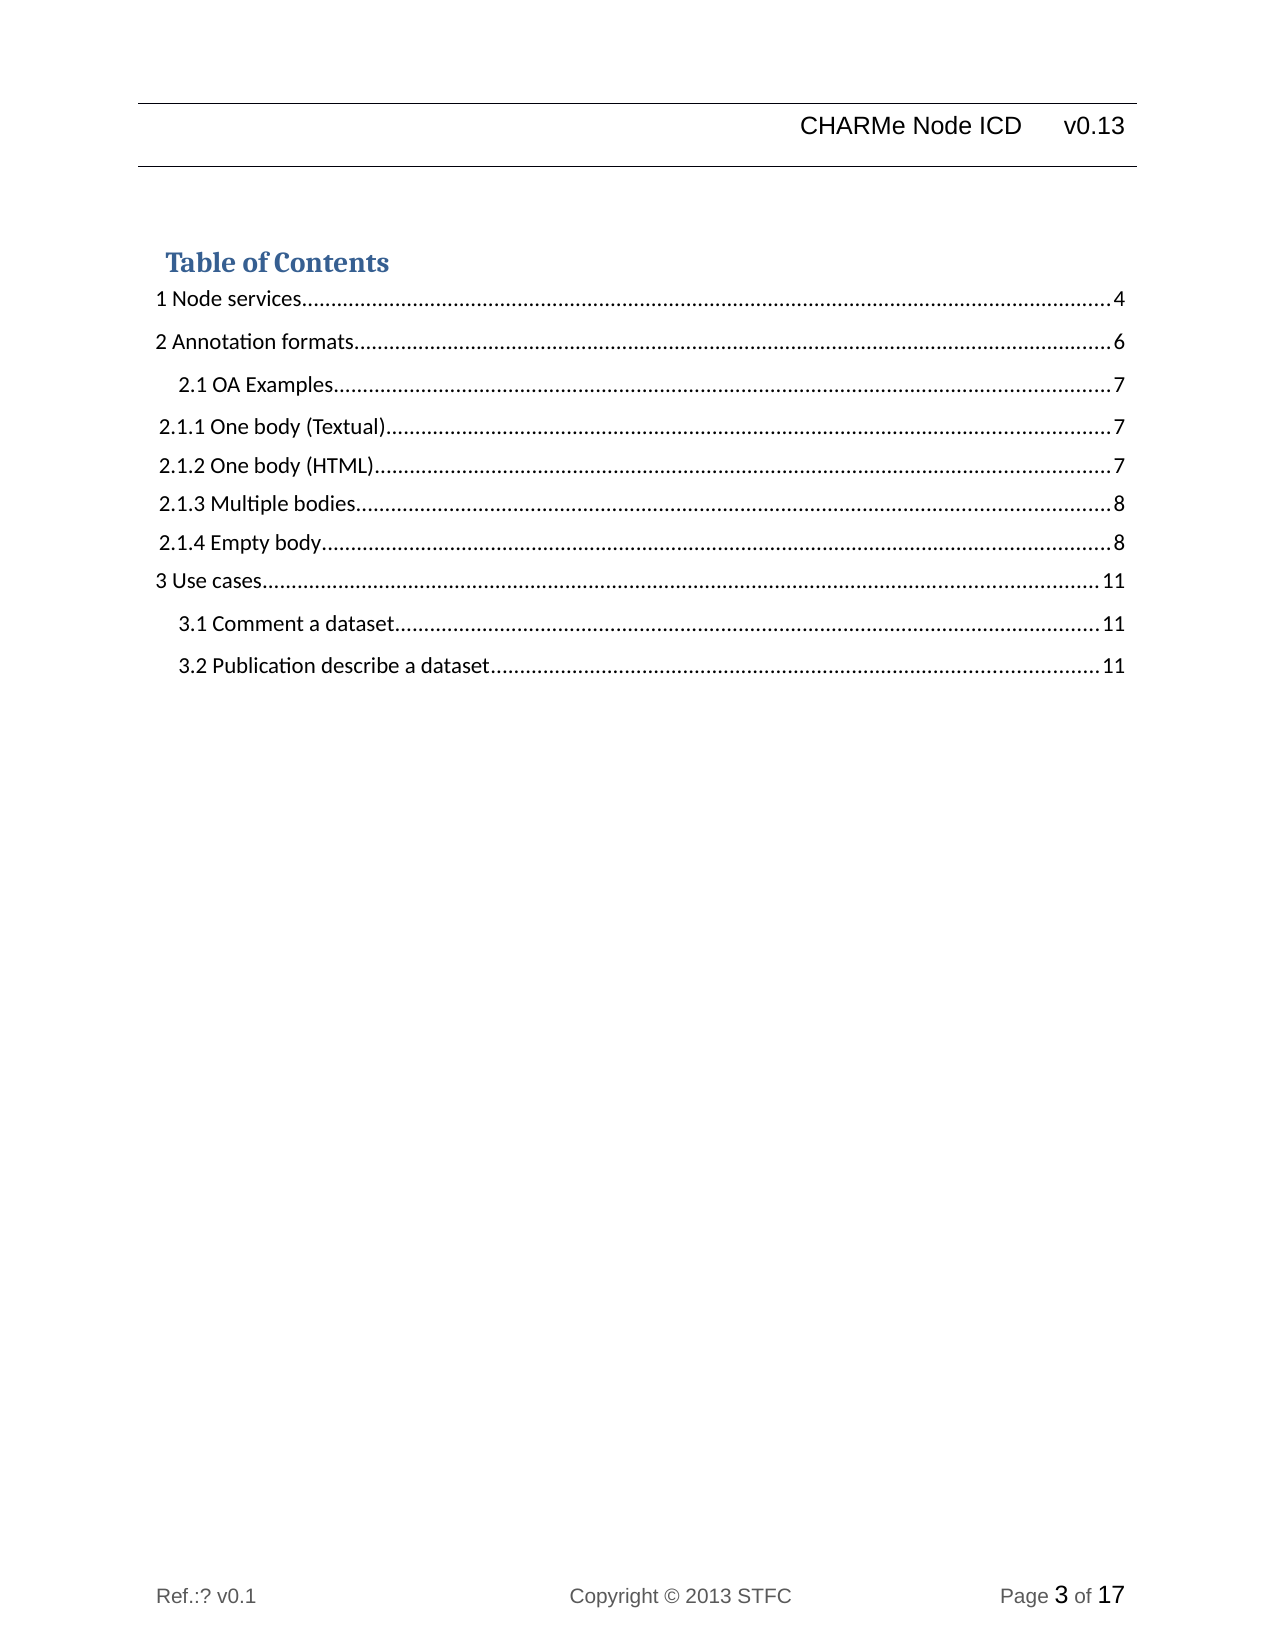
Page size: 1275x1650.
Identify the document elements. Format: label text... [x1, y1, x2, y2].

text 2.1.4 Empty body 8 [153, 528, 1125, 556]
text Table of Contents [165, 246, 1125, 279]
text 3 Use cases 11 [150, 566, 1125, 594]
text 3.2 Publication describe a dataset 11 [173, 651, 1125, 679]
text 1 Node services 4 [150, 284, 1125, 313]
text 2.1.3 Multiple bodies 8 [153, 489, 1125, 517]
text 2.1.1 One body (Textual) 7 [153, 412, 1125, 440]
text 2.1.2 One body (HTML) 7 [153, 451, 1125, 479]
text 2 Annotation formats 6 [150, 327, 1125, 355]
text 3.1 Comment a dataset 11 [173, 609, 1125, 637]
text 2.1 OA Examples 7 [173, 370, 1125, 398]
